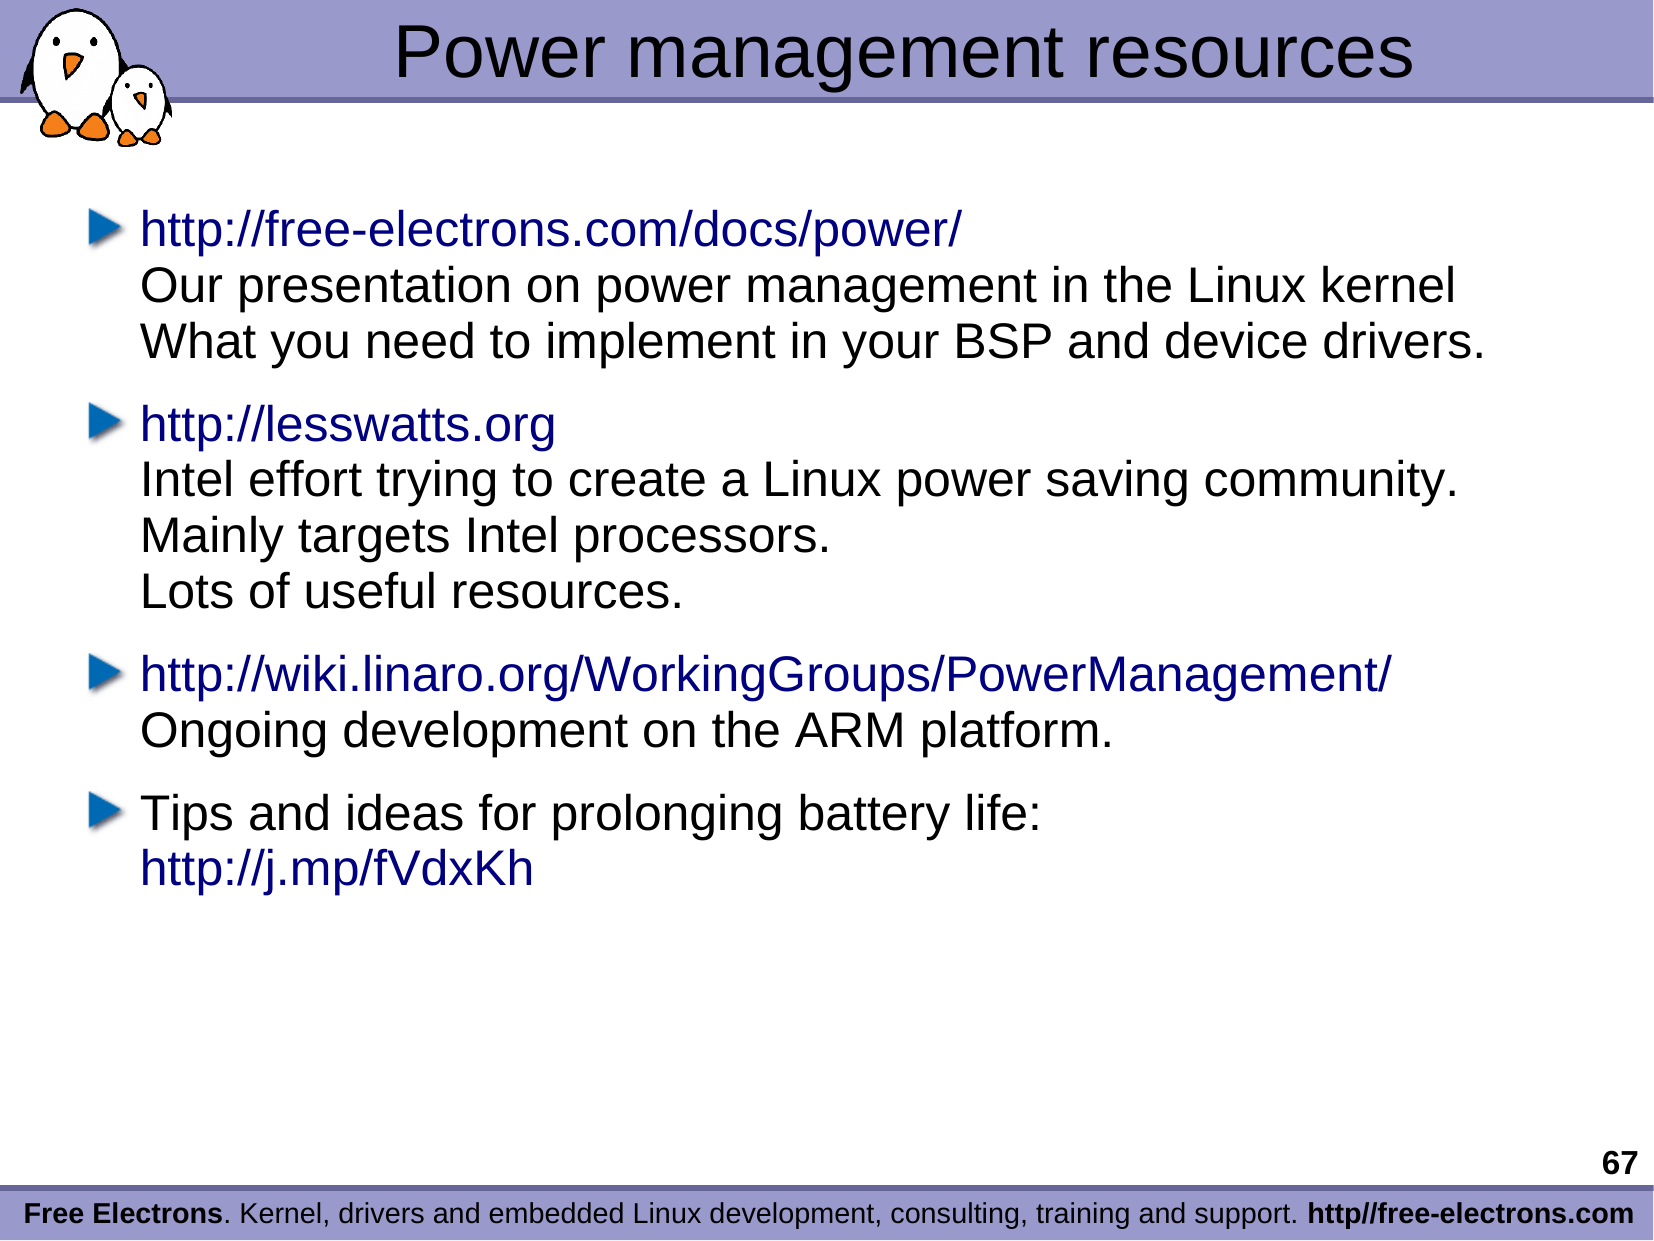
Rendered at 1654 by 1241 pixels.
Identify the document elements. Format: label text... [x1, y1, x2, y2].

picture [20, 8, 172, 147]
title Power management resources [178, 4, 1631, 98]
list http://free-electrons.com/docs/power/ Our presentation on power management in the Linux kernel What you need to implement in your BSP and device drivers. http://lesswatts.org Intel effort trying to create a Linux power saving community. Mainly targets Intel processors. Lots of useful resources. http://wiki.linaro.org/WorkingGroups/PowerManagement/ Ongoing development on the ARM platform. Tips and ideas for prolonging battery life: http://j.mp/fVdxKh [68, 201, 1592, 1118]
